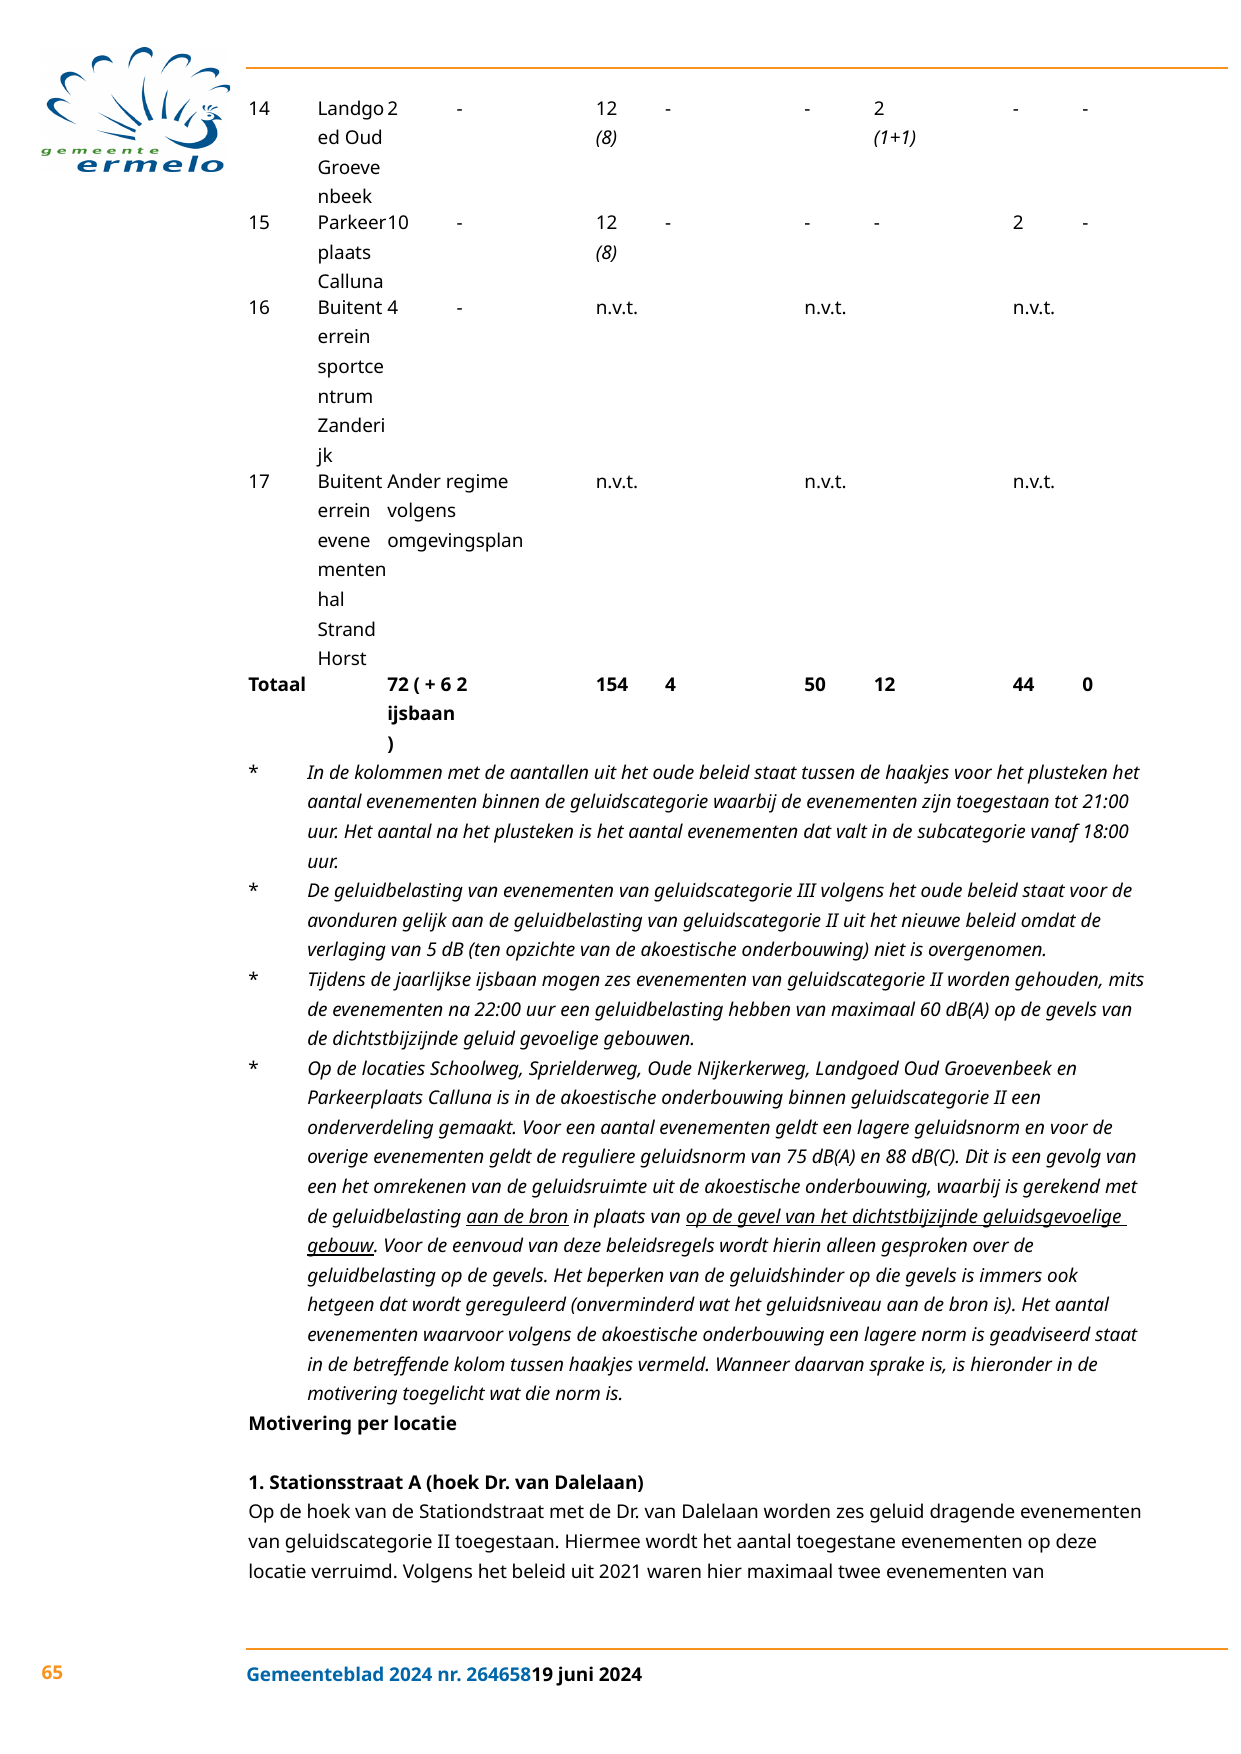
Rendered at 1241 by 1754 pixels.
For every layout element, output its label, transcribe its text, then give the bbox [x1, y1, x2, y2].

table_cell - [665, 95, 734, 209]
text Op de hoek van de Stationdstraat met de Dr. van Dalelaan worden zes geluid dragende evenementen van geluidscategorie II toegestaan. Hiermee wordt het aantal toegestane evenementen op deze locatie verruimd. Volgens het beleid uit 2021 waren hier maximaal twee evenementen van [248, 1499, 1152, 1584]
table_cell - [804, 95, 873, 209]
table_cell Buitenterrein evenementenhal Strand Horst [318, 468, 387, 671]
table_cell n.v.t. [804, 294, 943, 468]
table_cell Totaal [248, 671, 387, 756]
table_cell n.v.t. [596, 294, 734, 468]
table_cell n.v.t. [596, 468, 734, 671]
table_cell 16 [248, 294, 317, 468]
table_cell 154 [596, 671, 665, 756]
list In de kolommen met de aantallen uit het oude beleid staat tussen de haakjes voor het plusteken het aantal evenementen binnen de geluidscategorie waarbij de evenementen zijn toegestaan tot 21:00 uur. Het aantal na het plusteken is het aantal evenementen dat valt in de subcategorie vanaf 18:00 uur. [248, 759, 1152, 874]
table_cell 12 (8) [596, 95, 665, 209]
table_cell n.v.t. [1013, 468, 1152, 671]
table_cell 50 [804, 671, 873, 756]
table_cell 72 ( + 6 ijsbaan) [387, 671, 456, 756]
table_cell 14 [248, 95, 317, 209]
table_cell 12 (8) [596, 209, 665, 294]
table_cell - [456, 95, 526, 209]
table_cell - [1082, 95, 1152, 209]
table_cell - [456, 294, 526, 468]
table_cell - [874, 209, 943, 294]
table_cell 4 [665, 671, 734, 756]
table_cell 12 [874, 671, 943, 756]
list Tijdens de jaarlijkse ijsbaan mogen zes evenementen van geluidscategorie II worden gehouden, mits de evenementen na 22:00 uur een geluidbelasting hebben van maximaal 60 dB(A) op de gevels van de dichtstbijzijnde geluid gevoelige gebouwen. [248, 966, 1152, 1051]
table_cell n.v.t. [1013, 294, 1152, 468]
table_cell 17 [248, 468, 317, 671]
table_cell 44 [1013, 671, 1082, 756]
picture [41, 47, 231, 172]
table_cell 2 [1013, 209, 1082, 294]
table_cell 2 [387, 95, 456, 209]
table_cell - [456, 209, 526, 294]
list Op de locaties Schoolweg, Sprielderweg, Oude Nijkerkerweg, Landgoed Oud Groevenbeek en Parkeerplaats Calluna is in de akoestische onderbouwing binnen geluidscategorie II een onderverdeling gemaakt. Voor een aantal evenementen geldt een lagere geluidsnorm en voor de overige evenementen geldt de reguliere geluidsnorm van 75 dB(A) en 88 dB(C). Dit is een gevolg van een het omrekenen van de geluidsruimte uit de akoestische onderbouwing, waarbij is gerekend met de geluidbelasting aan de bron in plaats van op de gevel van het dichtstbijzijnde geluidsgevoelige gebouw. Voor de eenvoud van deze beleidsregels wordt hierin alleen gesproken over de geluidbelasting op de gevels. Het beperken van de geluidshinder op die gevels is immers ook hetgeen dat wordt gereguleerd (onverminderd wat het geluidsniveau aan de bron is). Het aantal evenementen waarvoor volgens de akoestische onderbouwing een lagere norm is geadviseerd staat in de betreffende kolom tussen haakjes vermeld. Wanneer daarvan sprake is, is hieronder in de motivering toegelicht wat die norm is. [248, 1055, 1152, 1406]
table_cell 0 [1082, 671, 1152, 756]
text 1. Stationsstraat A (hoek Dr. van Dalelaan) [248, 1469, 1152, 1495]
table_cell - [1013, 95, 1082, 209]
table_cell 15 [248, 209, 317, 294]
table_cell - [804, 209, 873, 294]
text Motivering per locatie [248, 1410, 1152, 1436]
table_cell 4 [387, 294, 456, 468]
table_cell 2 [456, 671, 526, 756]
table_cell Buitenterrein sportcentrum Zanderijk [318, 294, 387, 468]
table_cell Ander regime volgens omgevingsplan [387, 468, 526, 671]
table_cell [735, 95, 804, 756]
table_cell 2 (1+1) [874, 95, 943, 209]
list De geluidbelasting van evenementen van geluidscategorie III volgens het oude beleid staat voor de avonduren gelijk aan de geluidbelasting van geluidscategorie II uit het nieuwe beleid omdat de verlaging van 5 dB (ten opzichte van de akoestische onderbouwing) niet is overgenomen. [248, 877, 1152, 962]
table_cell Landgoed Oud Groevenbeek [318, 95, 387, 209]
table_cell - [665, 209, 734, 294]
table_cell [943, 95, 1013, 756]
table_cell - [1082, 209, 1152, 294]
table_cell n.v.t. [804, 468, 943, 671]
table_cell 10 [387, 209, 456, 294]
table_cell Parkeerplaats Calluna [318, 209, 387, 294]
table_cell [526, 95, 596, 756]
